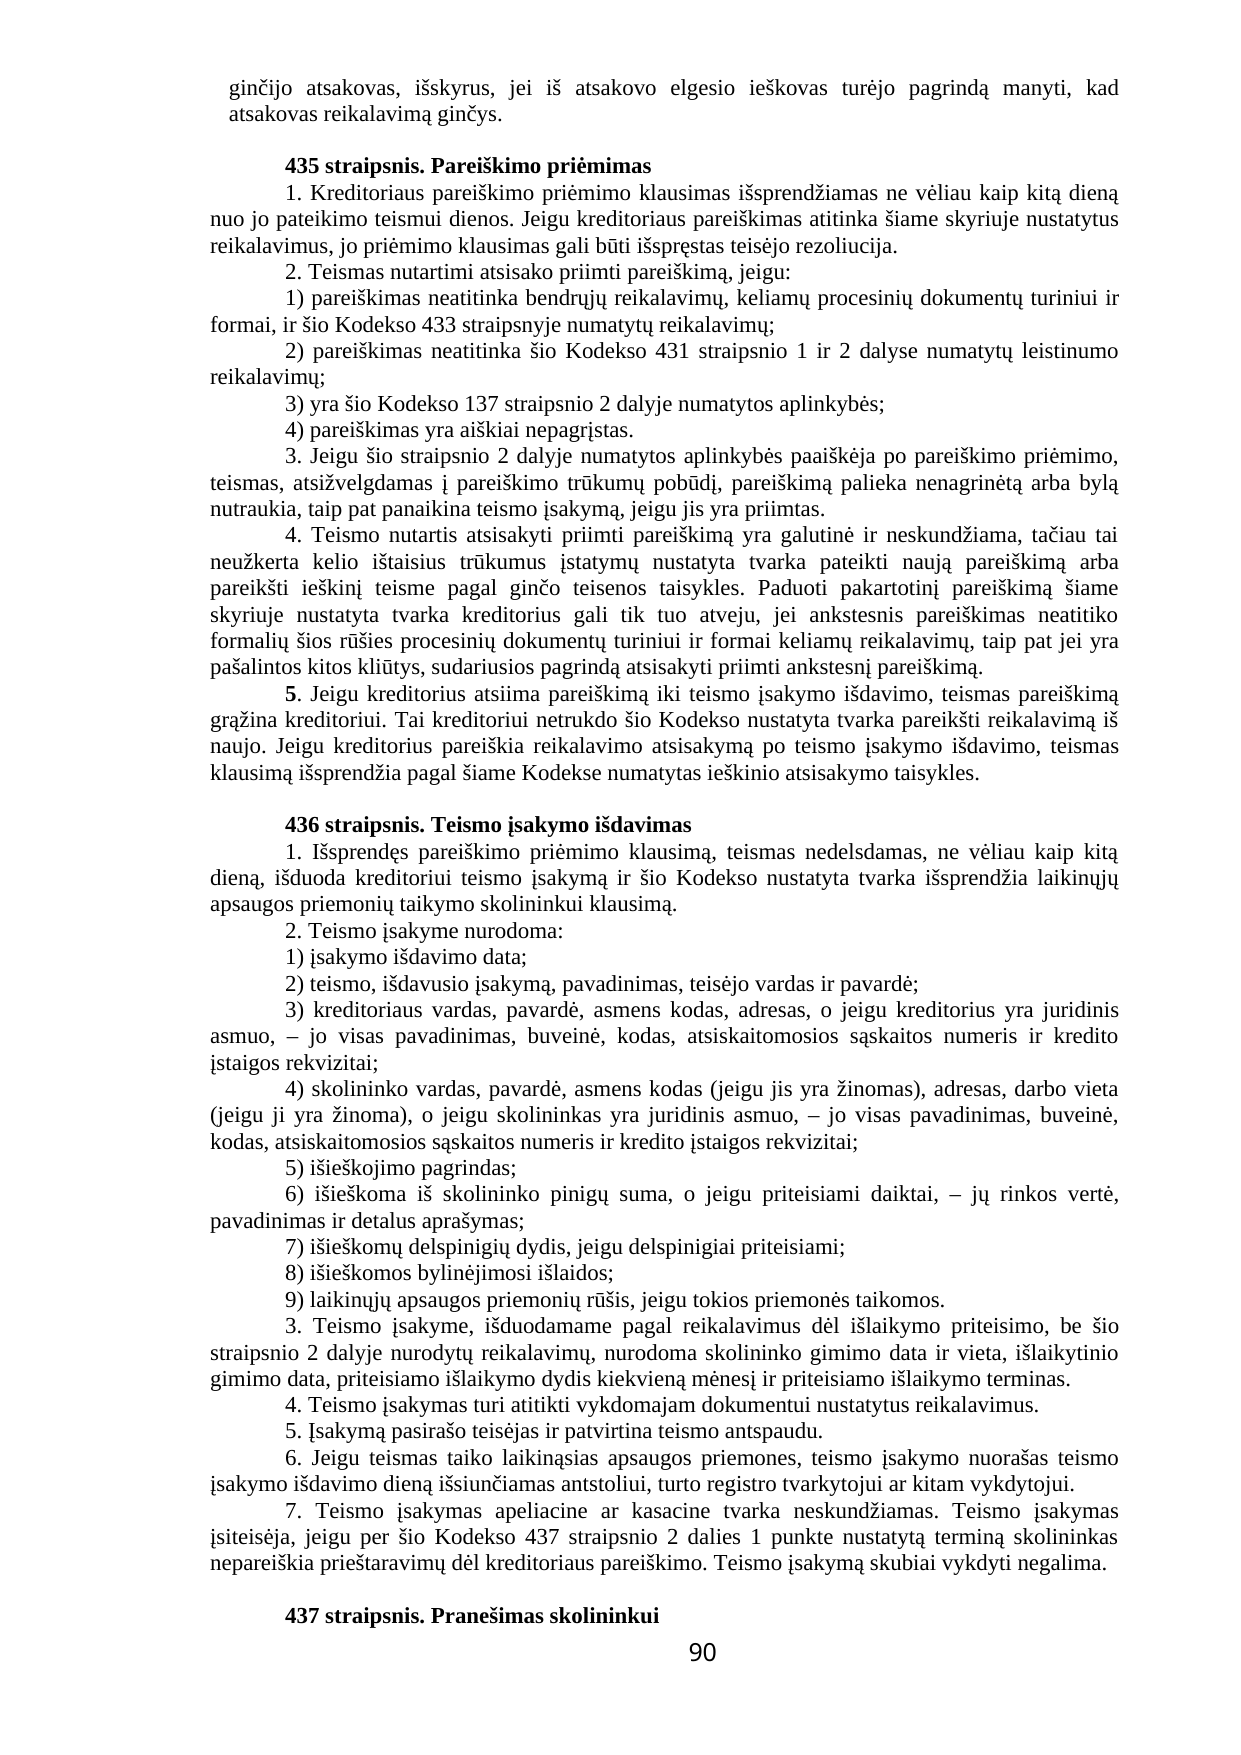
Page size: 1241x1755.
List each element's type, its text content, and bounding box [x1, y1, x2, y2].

text 5. Įsakymą pasirašo teisėjas ir patvirtina teismo antspaudu. [210, 1418, 1120, 1444]
text 7. Teismo įsakymas apeliacine ar kasacine tvarka neskundžiamas. Teismo įsakymas įsiteisėja, jeigu per šio Kodekso 437 straipsnio 2 dalies 1 punkte nustatytą terminą skolininkas nepareiškia prieštaravimų dėl kreditoriaus pareiškimo. Teismo įsakymą skubiai vykdyti negalima. [210, 1497, 1120, 1576]
text 6. Jeigu teismas taiko laikinąsias apsaugos priemones, teismo įsakymo nuorašas teismo įsakymo išdavimo dieną išsiunčiamas antstoliui, turto registro tvarkytojui ar kitam vykdytojui. [210, 1444, 1120, 1497]
text 2. Teismo įsakyme nurodoma: [210, 917, 1120, 943]
text 9) laikinųjų apsaugos priemonių rūšis, jeigu tokios priemonės taikomos. [210, 1286, 1120, 1312]
text 436 straipsnis. Teismo įsakymo išdavimas [210, 811, 1120, 838]
text 4) skolininko vardas, pavardė, asmens kodas (jeigu jis yra žinomas), adresas, darbo vieta (jeigu ji yra žinoma), o jeigu skolininkas yra juridinis asmuo, – jo visas pavadinimas, buveinė, kodas, atsiskaitomosios sąskaitos numeris ir kredito įstaigos rekvizitai; [210, 1075, 1120, 1154]
text 6) išieškoma iš skolininko pinigų suma, o jeigu priteisiami daiktai, – jų rinkos vertė, pavadinimas ir detalus aprašymas; [210, 1180, 1120, 1233]
text 2) teismo, išdavusio įsakymą, pavadinimas, teisėjo vardas ir pavardė; [210, 969, 1120, 996]
text 2) pareiškimas neatitinka šio Kodekso 431 straipsnio 1 ir 2 dalyse numatytų leistinumo reikalavimų; [210, 337, 1120, 390]
text 3. Jeigu šio straipsnio 2 dalyje numatytos aplinkybės paaiškėja po pareiškimo priėmimo, teismas, atsižvelgdamas į pareiškimo trūkumų pobūdį, pareiškimą palieka nenagrinėtą arba bylą nutraukia, taip pat panaikina teismo įsakymą, jeigu jis yra priimtas. [210, 442, 1120, 522]
text 7) išieškomų delspinigių dydis, jeigu delspinigiai priteisiami; [210, 1233, 1120, 1259]
text 2. Teismas nutartimi atsisako priimti pareiškimą, jeigu: [229, 258, 1120, 284]
text 4) pareiškimas yra aiškiai nepagrįstas. [210, 416, 1120, 442]
text 4. Teismo nutartis atsisakyti priimti pareiškimą yra galutinė ir neskundžiama, tačiau tai neužkerta kelio ištaisius trūkumus įstatymų nustatyta tvarka pateikti naują pareiškimą arba pareikšti ieškinį teisme pagal ginčo teisenos taisykles. Paduoti pakartotinį pareiškimą šiame skyriuje nustatyta tvarka kreditorius gali tik tuo atveju, jei ankstesnis pareiškimas neatitiko formalių šios rūšies procesinių dokumentų turiniui ir formai keliamų reikalavimų, taip pat jei yra pašalintos kitos kliūtys, sudariusios pagrindą atsisakyti priimti ankstesnį pareiškimą. [210, 522, 1120, 680]
text 1. Išsprendęs pareiškimo priėmimo klausimą, teismas nedelsdamas, ne vėliau kaip kitą dieną, išduoda kreditoriui teismo įsakymą ir šio Kodekso nustatyta tvarka išsprendžia laikinųjų apsaugos priemonių taikymo skolininkui klausimą. [210, 838, 1120, 917]
text 1) įsakymo išdavimo data; [210, 943, 1120, 969]
text 3. Teismo įsakyme, išduodamame pagal reikalavimus dėl išlaikymo priteisimo, be šio straipsnio 2 dalyje nurodytų reikalavimų, nurodoma skolininko gimimo data ir vieta, išlaikytinio gimimo data, priteisiamo išlaikymo dydis kiekvieną mėnesį ir priteisiamo išlaikymo terminas. [210, 1312, 1120, 1391]
text 435 straipsnis. Pareiškimo priėmimas [210, 153, 1120, 179]
text 5. Jeigu kreditorius atsiima pareiškimą iki teismo įsakymo išdavimo, teismas pareiškimą grąžina kreditoriui. Tai kreditoriui netrukdo šio Kodekso nustatyta tvarka pareikšti reikalavimą iš naujo. Jeigu kreditorius pareiškia reikalavimo atsisakymą po teismo įsakymo išdavimo, teismas klausimą išsprendžia pagal šiame Kodekse numatytas ieškinio atsisakymo taisykles. [210, 680, 1120, 785]
text 5) išieškojimo pagrindas; [210, 1154, 1120, 1180]
text 1. Kreditoriaus pareiškimo priėmimo klausimas išsprendžiamas ne vėliau kaip kitą dieną nuo jo pateikimo teismui dienos. Jeigu kreditoriaus pareiškimas atitinka šiame skyriuje nustatytus reikalavimus, jo priėmimo klausimas gali būti išspręstas teisėjo rezoliucija. [210, 179, 1120, 258]
text ginčijo atsakovas, išskyrus, jei iš atsakovo elgesio ieškovas turėjo pagrindą manyti, kad atsakovas reikalavimą ginčys. [229, 73, 1120, 126]
text 1) pareiškimas neatitinka bendrųjų reikalavimų, keliamų procesinių dokumentų turiniui ir formai, ir šio Kodekso 433 straipsnyje numatytų reikalavimų; [210, 284, 1120, 337]
text 3) kreditoriaus vardas, pavardė, asmens kodas, adresas, o jeigu kreditorius yra juridinis asmuo, – jo visas pavadinimas, buveinė, kodas, atsiskaitomosios sąskaitos numeris ir kredito įstaigos rekvizitai; [210, 996, 1120, 1075]
text 437 straipsnis. Pranešimas skolininkui [210, 1602, 1120, 1628]
text 4. Teismo įsakymas turi atitikti vykdomajam dokumentui nustatytus reikalavimus. [210, 1391, 1120, 1418]
text 8) išieškomos bylinėjimosi išlaidos; [210, 1259, 1120, 1286]
text 3) yra šio Kodekso 137 straipsnio 2 dalyje numatytos aplinkybės; [210, 390, 1120, 416]
